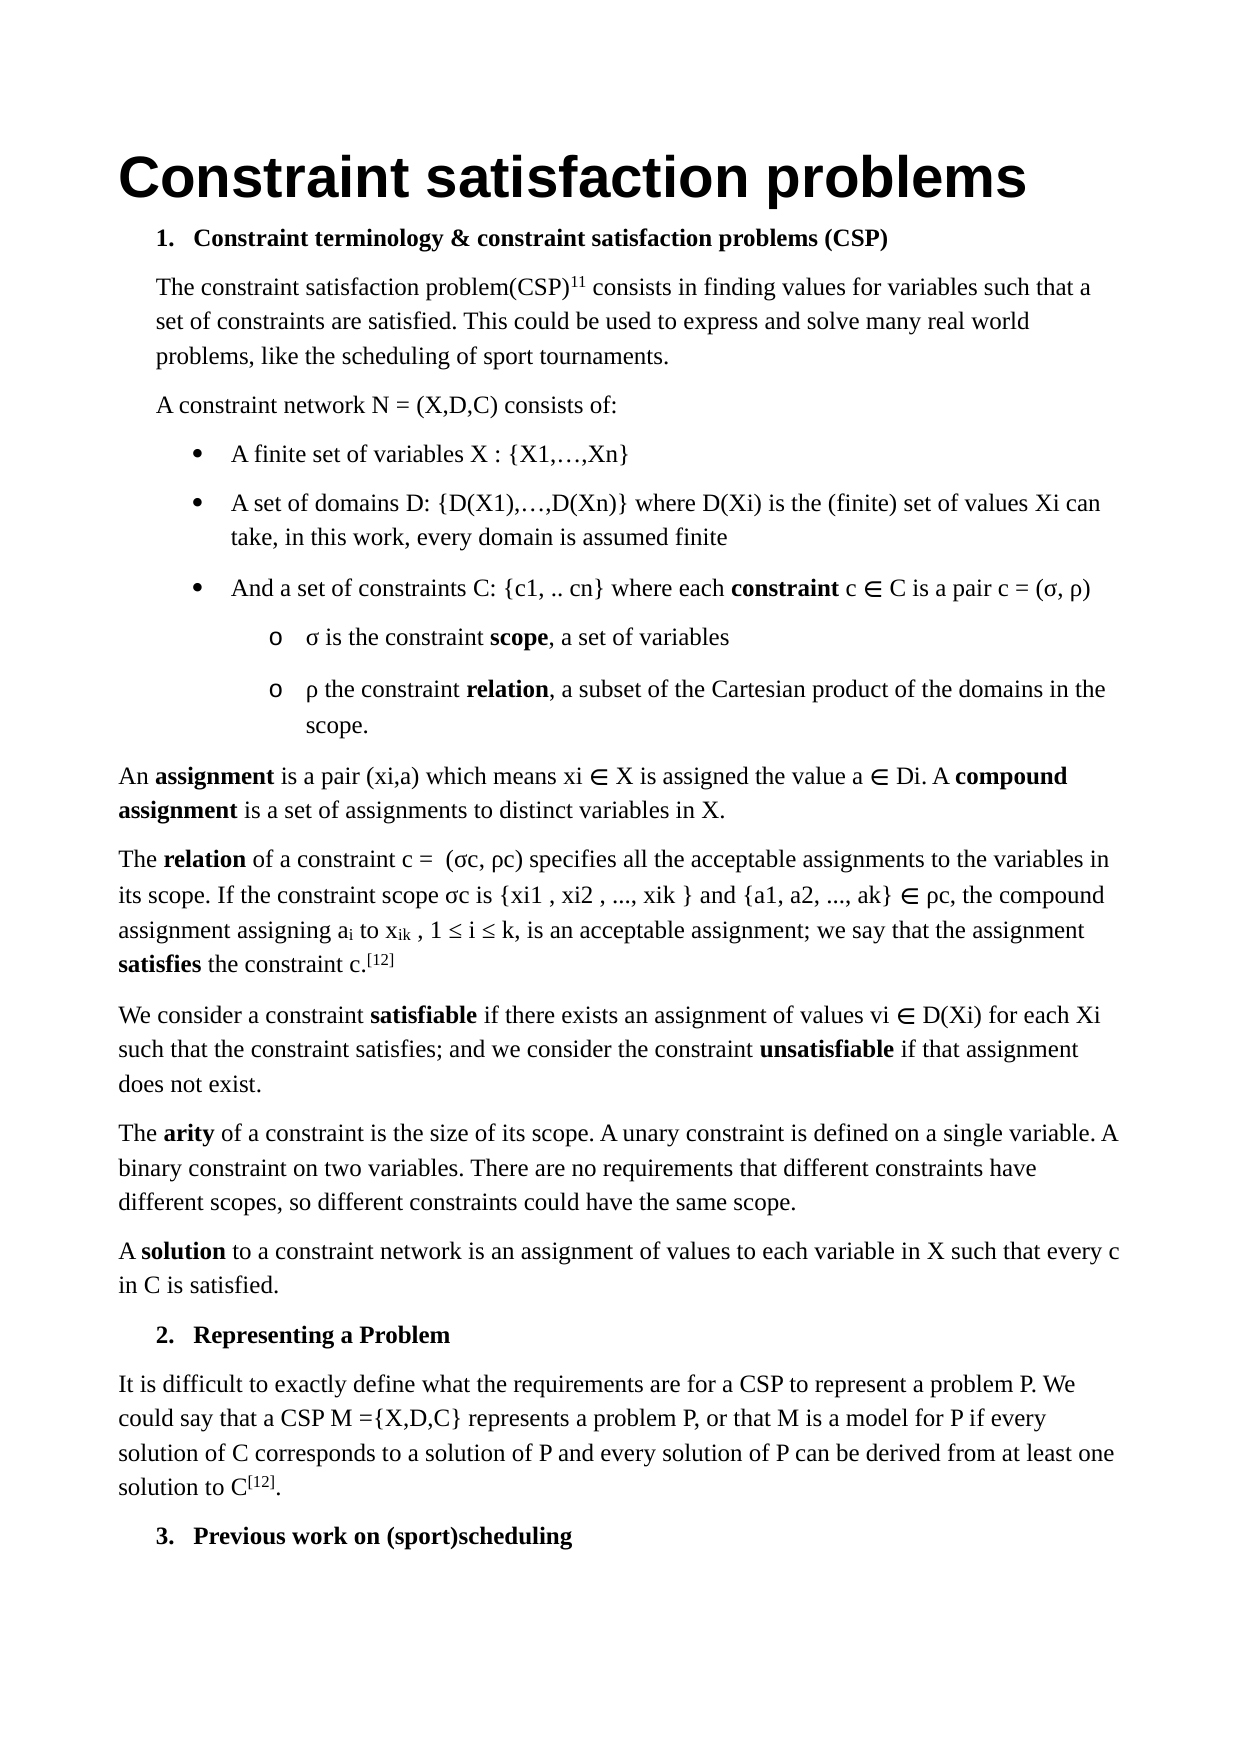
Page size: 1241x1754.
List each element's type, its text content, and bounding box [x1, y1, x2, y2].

list And a set of constraints C: {c1, .. cn} where each constraint c ∈ C is a pair c = (σ, ρ) [193, 571, 1122, 602]
title Constraint satisfaction problems [118, 143, 1122, 210]
text A constraint network N = (X,D,C) consists of: [156, 390, 1122, 418]
text It is difficult to exactly define what the requirements are for a CSP to represent a problem P. We could say that a CSP M ={X,D,C} represents a problem P, or that M is a model for P if every solution of C corresponds to a solution of P and every solution of P can be derived from at least one solution to C[12]. [118, 1369, 1122, 1501]
text The relation of a constraint c = (σc, ρc) specifies all the acceptable assignments to the variables in its scope. If the constraint scope σc is {xi1 , xi2 , ..., xik } and {a1, a2, ..., ak} ∈ ρc, the compound assignment assigning ai to xik , 1 ≤ i ≤ k, is an acceptable assignment; we say that the assignment satisfies the constraint c.[12] [118, 844, 1122, 978]
list Previous work on (sport)scheduling [156, 1521, 1122, 1550]
text We consider a constraint satisfiable if there exists an assignment of values vi ∈ D(Xi) for each Xi such that the constraint satisfies; and we consider the constraint unsatisfiable if that assignment does not exist. [118, 999, 1122, 1098]
list A finite set of variables X : {X1,…,Xn} [193, 439, 1122, 468]
text An assignment is a pair (xi,a) which means xi ∈ X is assigned the value a ∈ Di. A compound assignment is a set of assignments to distinct variables in X. [118, 759, 1122, 824]
list ρ the constraint relation, a subset of the Cartesian product of the domains in the scope. [268, 674, 1122, 739]
text The constraint satisfaction problem(CSP)11 consists in finding values for variables such that a set of constraints are satisfied. This could be used to express and solve many real world problems, like the scheduling of sport tournaments. [156, 272, 1122, 369]
list σ is the constraint scope, a set of variables [268, 622, 1122, 653]
text A solution to a constraint network is an assignment of values to each variable in X such that every c in C is satisfied. [118, 1236, 1122, 1299]
list Representing a Problem [156, 1320, 1122, 1348]
list Constraint terminology & constraint satisfaction problems (CSP) [156, 223, 1122, 251]
text The arity of a constraint is the size of its scope. A unary constraint is defined on a single variable. A binary constraint on two variables. There are no requirements that different constraints have different scopes, so different constraints could have the same scope. [118, 1118, 1122, 1216]
list A set of domains D: {D(X1),…,D(Xn)} where D(Xi) is the (finite) set of values Xi can take, in this work, every domain is assumed finite [193, 488, 1122, 551]
